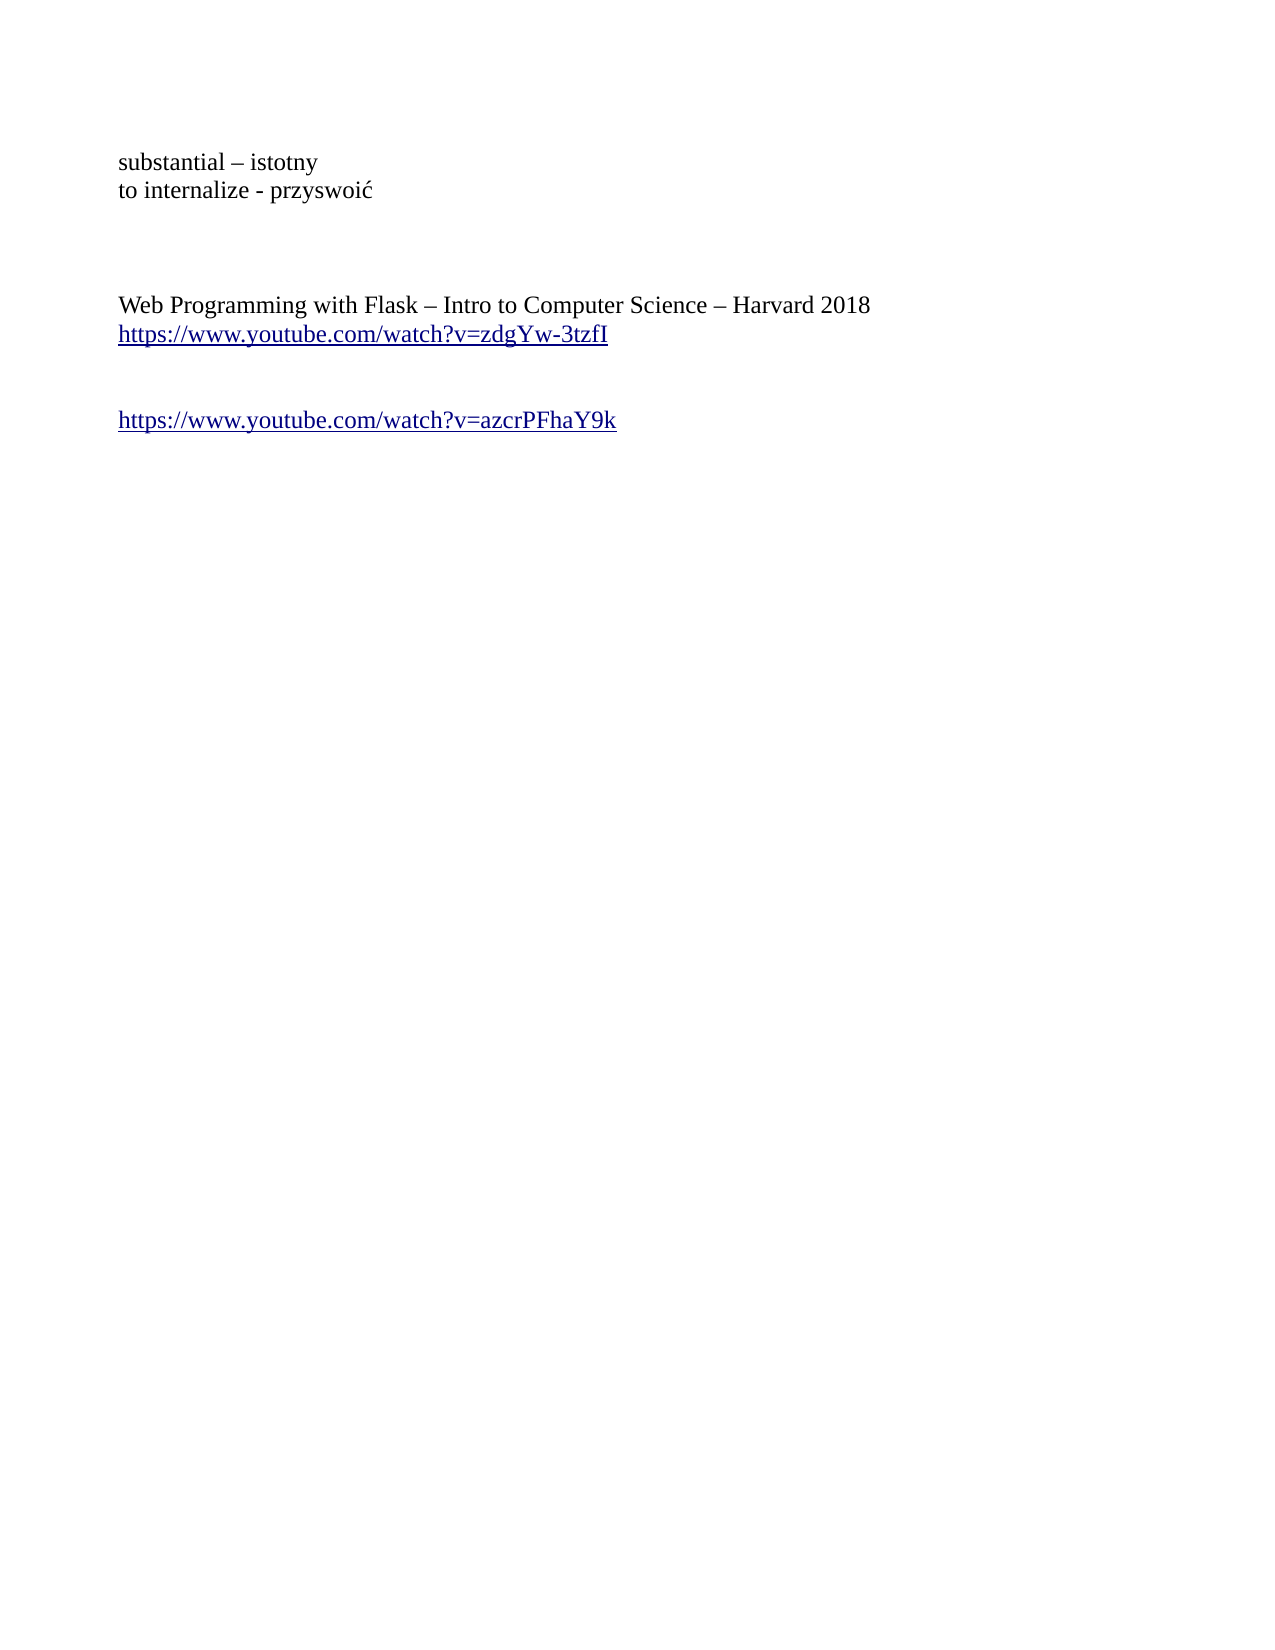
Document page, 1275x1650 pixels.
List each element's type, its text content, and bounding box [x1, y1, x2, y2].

text https://www.youtube.com/watch?v=azcrPFhaY9k [118, 406, 1157, 434]
text Web Programming with Flask – Intro to Computer Science – Harvard 2018 [118, 291, 1157, 319]
text https://www.youtube.com/watch?v=zdgYw-3tzfI [118, 319, 1157, 348]
text substantial – istotny [118, 147, 1157, 176]
text to internalize - przyswoić [118, 176, 1157, 204]
